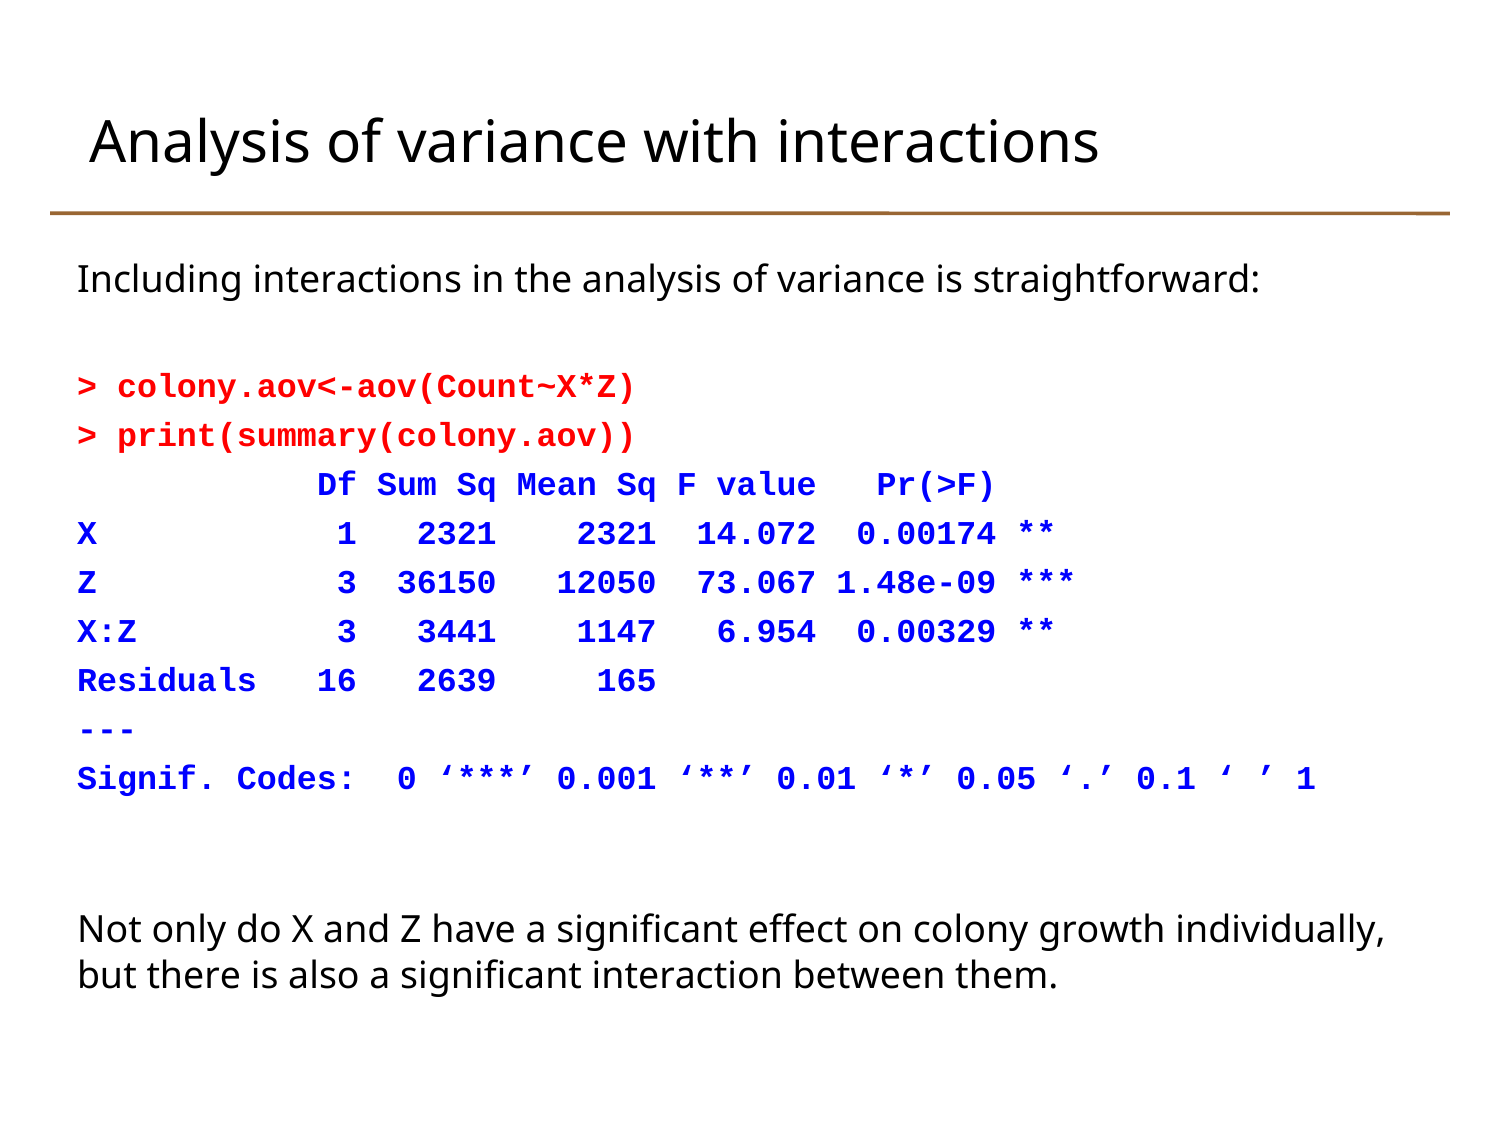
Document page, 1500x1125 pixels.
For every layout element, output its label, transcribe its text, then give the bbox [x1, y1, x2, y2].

text_box Analysis of variance with interactions [75, 44, 1425, 233]
text_box Including interactions in the analysis of variance is straightforward: > colony.aov<-aov(Count~X*Z) > print(summary(colony.aov)) Df Sum Sq Mean Sq F value Pr(>F) X 1 2321 2321 14.072 0.00174 ** Z 3 36150 12050 73.067 1.48e-09 *** X:Z 3 3441 1147 6.954 0.00329 ** Residuals 16 2639 165 --- Signif. Codes: 0 ‘***’ 0.001 ‘**’ 0.01 ‘*’ 0.05 ‘.’ 0.1 ‘ ’ 1 Not only do X and Z have a significant effect on colony growth individually, but there is also a significant interaction between them. [62, 246, 1434, 1003]
